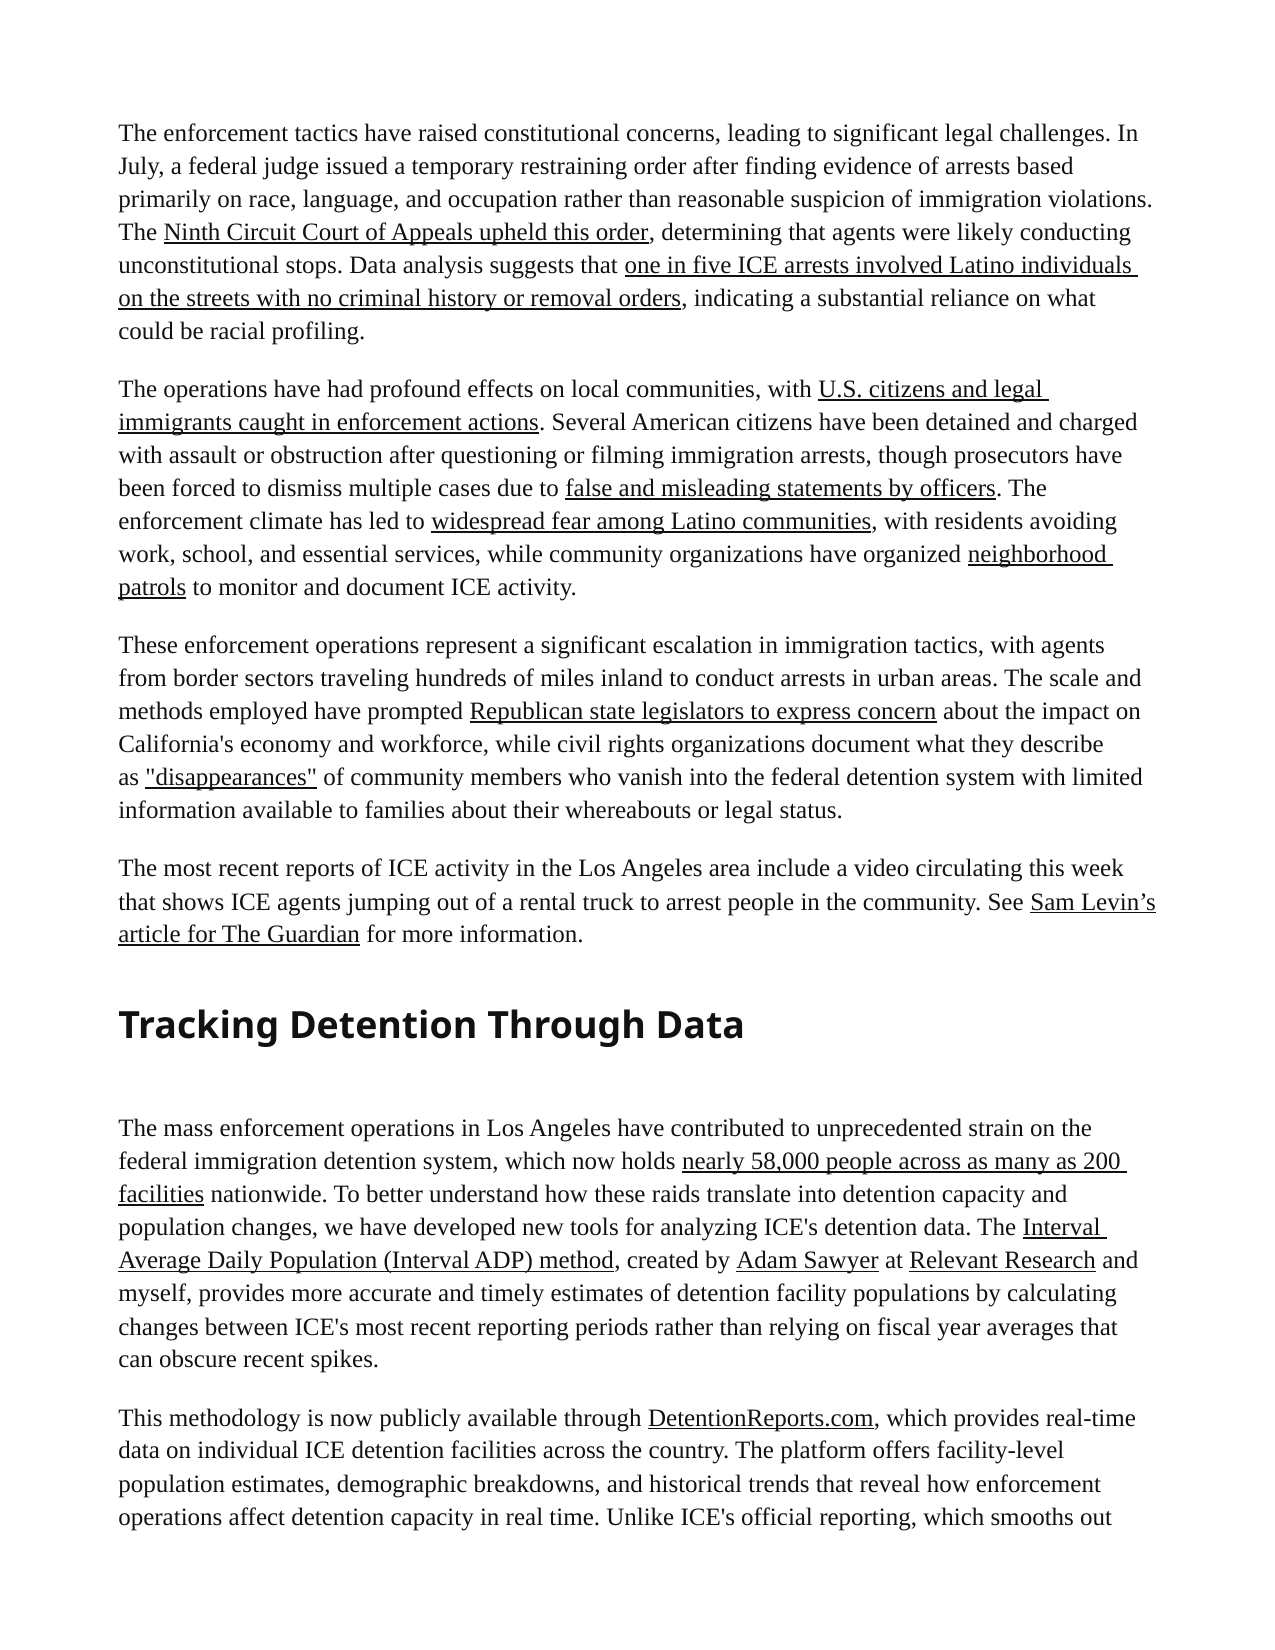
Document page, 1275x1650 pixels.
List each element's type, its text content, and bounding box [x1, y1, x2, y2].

text The mass enforcement operations in Los Angeles have contributed to unprecedented strain on the federal immigration detention system, which now holds nearly 58,000 people across as many as 200 facilities nationwide. To better understand how these raids translate into detention capacity and population changes, we have developed new tools for analyzing ICE's detention data. The Interval Average Daily Population (Interval ADP) method, created by Adam Sawyer at Relevant Research and myself, provides more accurate and timely estimates of detention facility populations by calculating changes between ICE's most recent reporting periods rather than relying on fiscal year averages that can obscure recent spikes. [118, 1113, 1157, 1373]
text The operations have had profound effects on local communities, with U.S. citizens and legal immigrants caught in enforcement actions. Several American citizens have been detained and charged with assault or obstruction after questioning or filming immigration arrests, though prosecutors have been forced to dismiss multiple cases due to false and misleading statements by officers. The enforcement climate has led to widespread fear among Latino communities, with residents avoiding work, school, and essential services, while community organizations have organized neighborhood patrols to monitor and document ICE activity. [118, 374, 1157, 601]
text The enforcement tactics have raised constitutional concerns, leading to significant legal challenges. In July, a federal judge issued a temporary restraining order after finding evidence of arrests based primarily on race, language, and occupation rather than reasonable suspicion of immigration violations. The Ninth Circuit Court of Appeals upheld this order, determining that agents were likely conducting unconstitutional stops. Data analysis suggests that one in five ICE arrests involved Latino individuals on the streets with no criminal history or removal orders, indicating a substantial reliance on what could be racial profiling. [118, 118, 1157, 345]
text These enforcement operations represent a significant escalation in immigration tactics, with agents from border sectors traveling hundreds of miles inland to conduct arrests in urban areas. The scale and methods employed have prompted Republican state legislators to express concern about the impact on California's economy and workforce, while civil rights organizations document what they describe as "disappearances" of community members who vanish into the federal detention system with limited information available to families about their whereabouts or legal status. [118, 630, 1157, 824]
text This methodology is now publicly available through DetentionReports.com, which provides real-time data on individual ICE detention facilities across the country. The platform offers facility-level population estimates, demographic breakdowns, and historical trends that reveal how enforcement operations affect detention capacity in real time. Unlike ICE's official reporting, which smooths out [118, 1403, 1157, 1530]
text The most recent reports of ICE activity in the Los Angeles area include a video circulating this week that shows ICE agents jumping out of a rental truck to arrest people in the community. See Sam Levin’s article for The Guardian for more information. [118, 853, 1157, 948]
subtitle Tracking Detention Through Data [118, 998, 1157, 1049]
